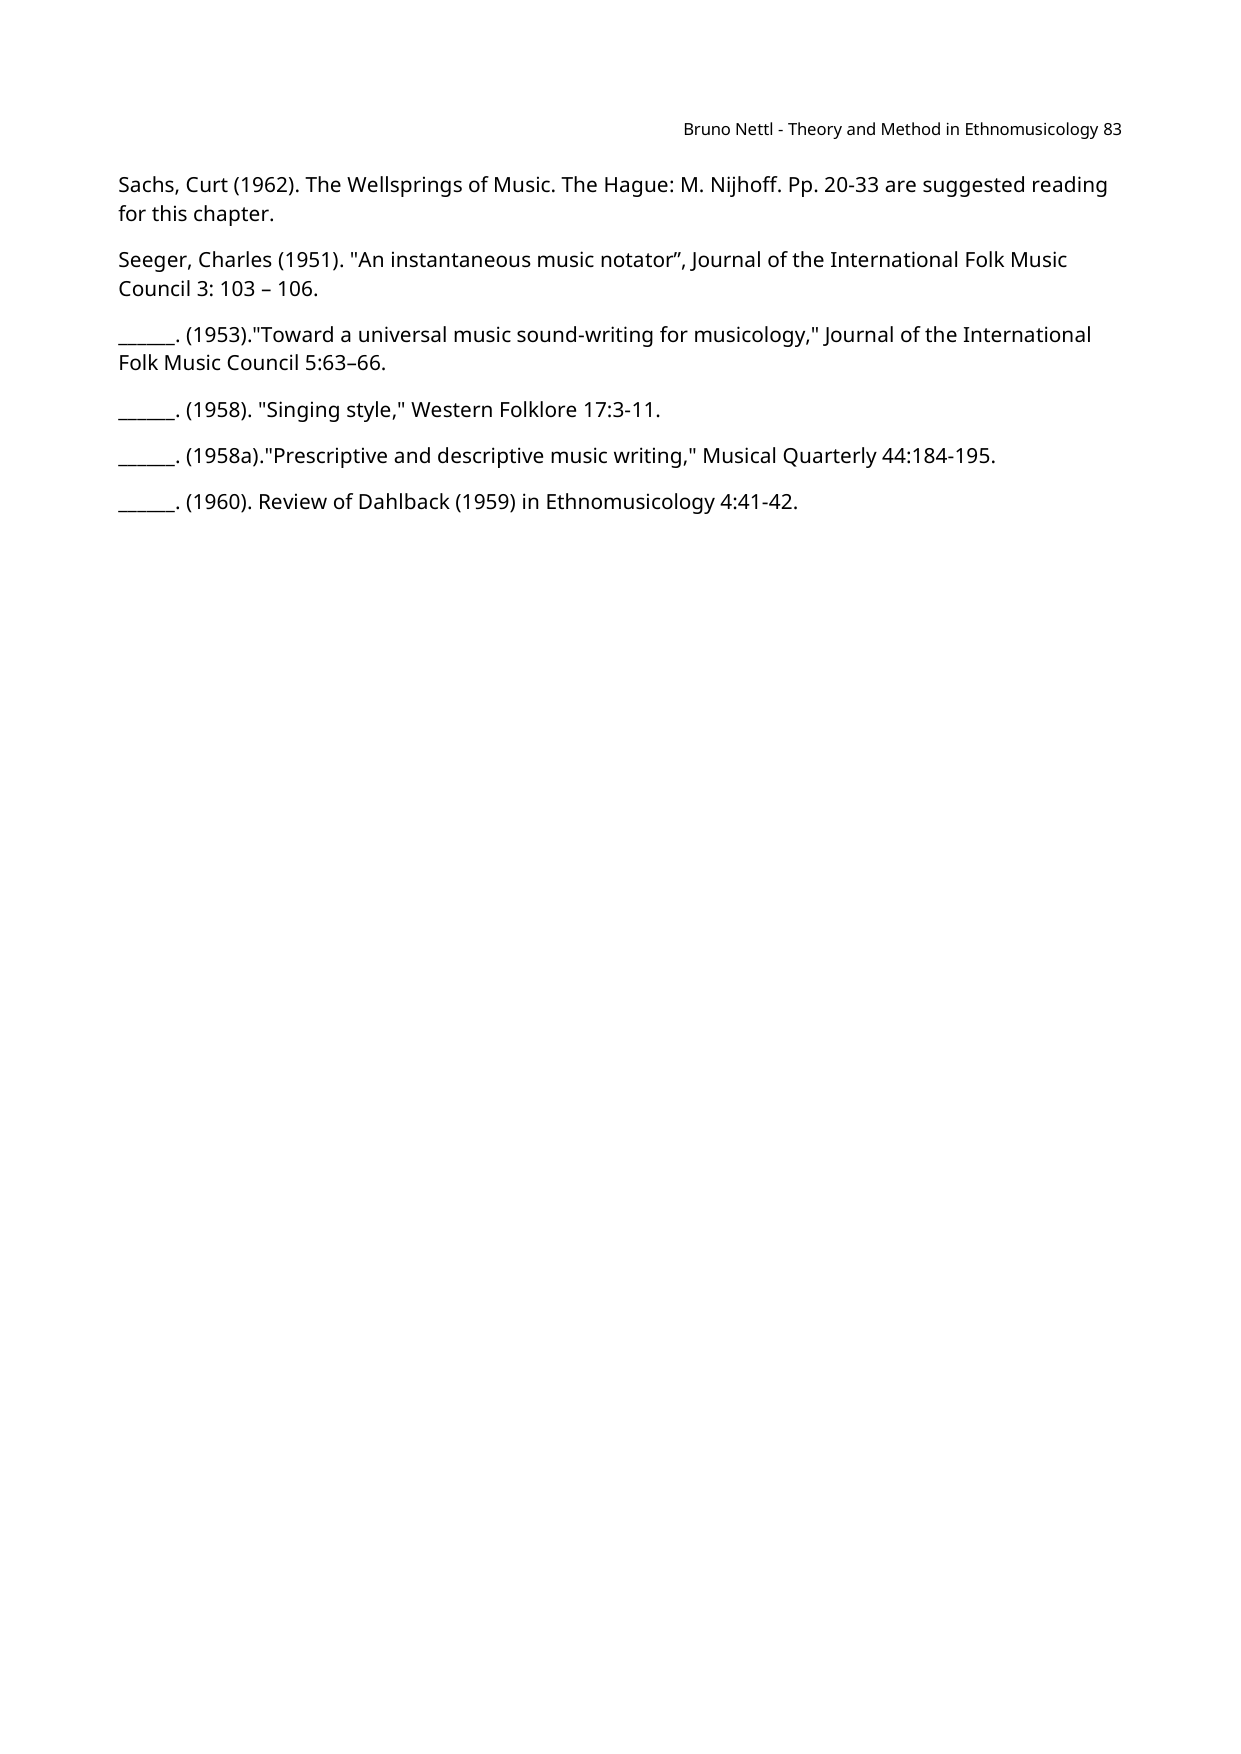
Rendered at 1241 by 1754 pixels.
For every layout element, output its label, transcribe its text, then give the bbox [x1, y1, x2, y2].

text Sachs, Curt (1962). The Wellsprings of Music. The Hague: M. Nijhoff. Pp. 20-33 are suggested reading for this chapter. [118, 170, 1122, 227]
text ______. (1953)."Toward a universal music sound-writing for musicology," Journal of the International Folk Music Council 5:63–66. [118, 320, 1122, 377]
text ______. (1958). "Singing style," Western Folklore 17:3-11. [118, 394, 1122, 423]
text ______. (1960). Review of Dahlback (1959) in Ethnomusicology 4:41-42. [118, 487, 1122, 516]
text Seeger, Charles (1951). "An instantaneous music notator”, Journal of the International Folk Music Council 3: 103 – 106. [118, 245, 1122, 302]
text ______. (1958a)."Prescriptive and descriptive music writing," Musical Quarterly 44:184-195. [118, 441, 1122, 469]
